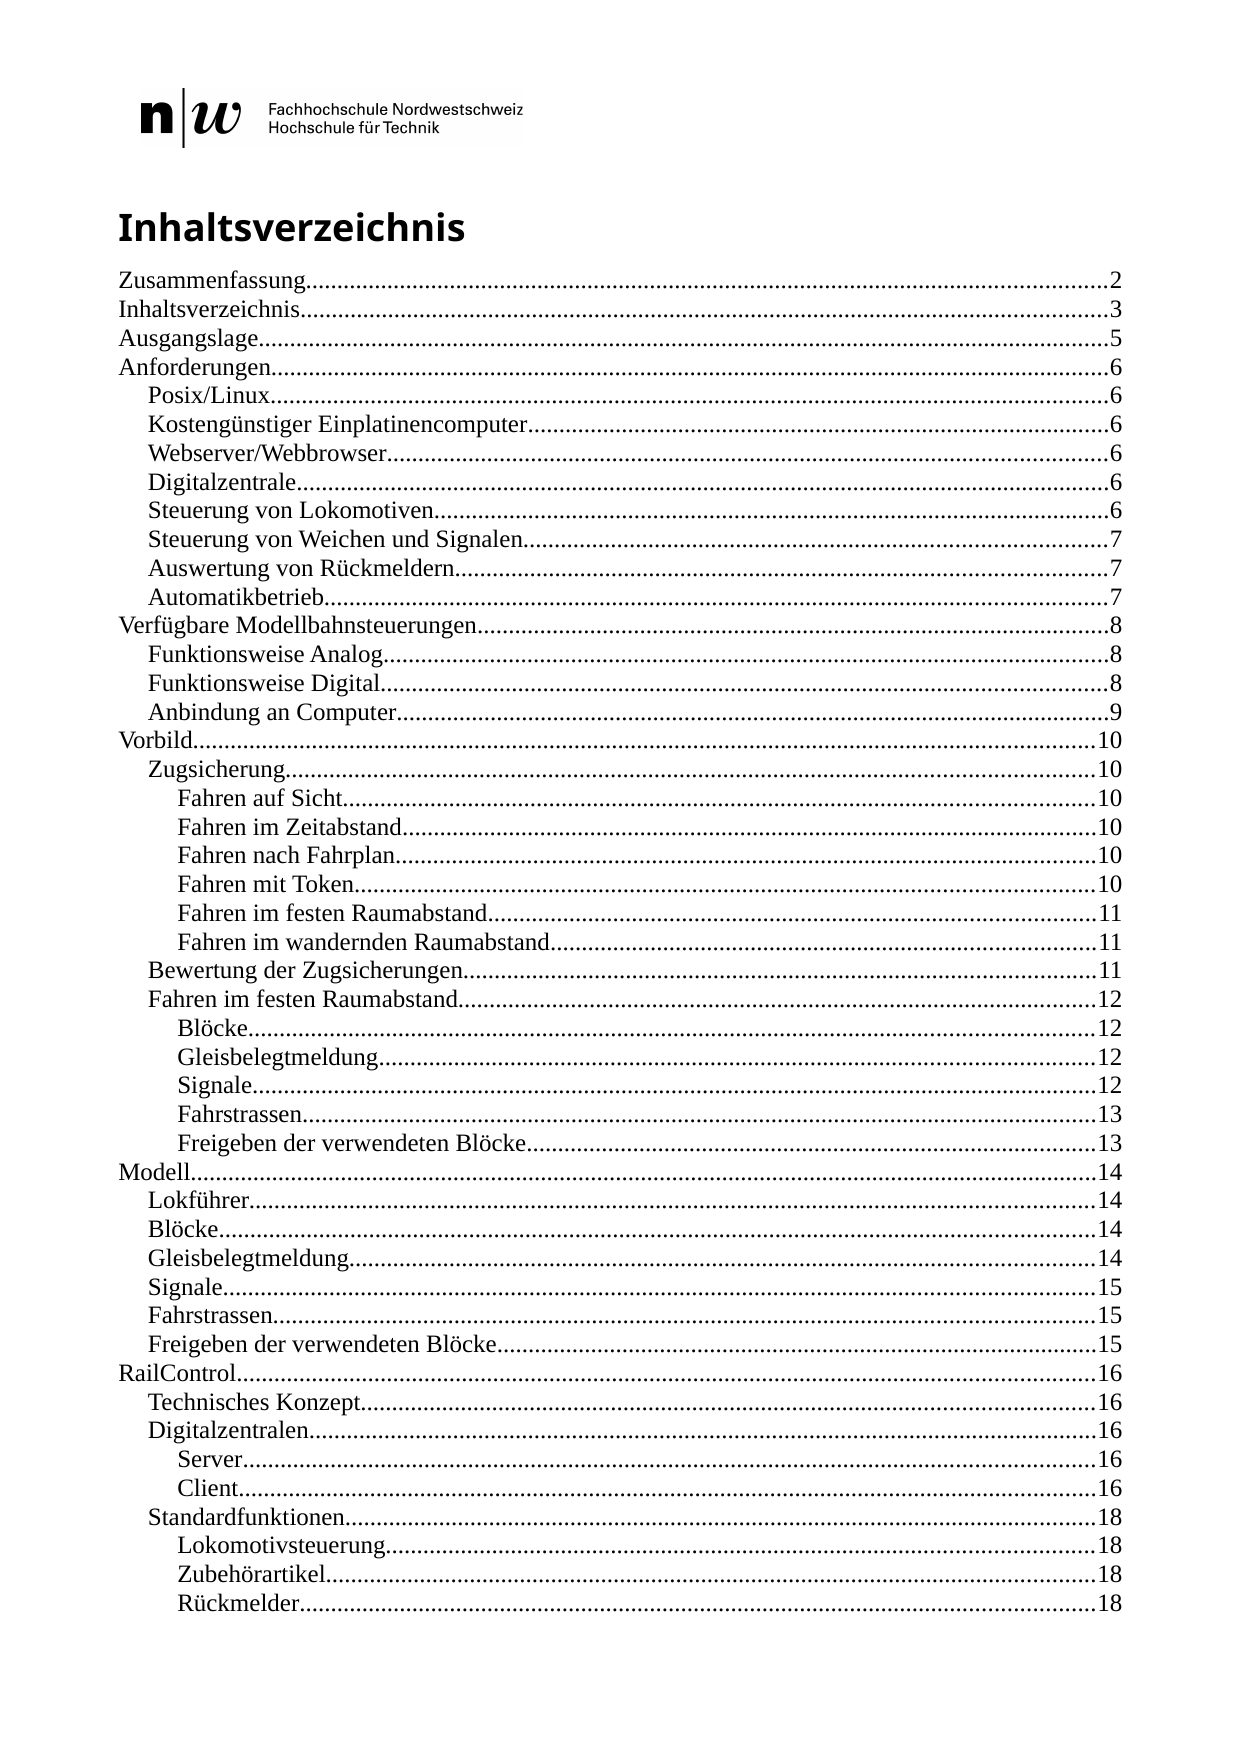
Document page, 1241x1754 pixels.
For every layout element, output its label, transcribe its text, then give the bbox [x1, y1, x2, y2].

text Freigeben der verwendeten Blöcke 13 [177, 1128, 1122, 1157]
text Blöcke 14 [148, 1214, 1122, 1243]
text Inhaltsverzeichnis 3 [118, 294, 1122, 323]
text Bewertung der Zugsicherungen 11 [148, 956, 1122, 984]
text Fahren im festen Raumabstand 12 [148, 984, 1122, 1013]
text Fahren im Zeitabstand 10 [177, 812, 1122, 841]
text Automatikbetrieb 7 [148, 582, 1122, 611]
text Funktionsweise Analog 8 [148, 639, 1122, 668]
text Steuerung von Weichen und Signalen 7 [148, 524, 1122, 553]
text Kostengünstiger Einplatinencomputer 6 [148, 409, 1122, 438]
text RailControl 16 [118, 1358, 1122, 1387]
text Rückmelder 18 [177, 1588, 1122, 1617]
text Fahren im wandernden Raumabstand 11 [177, 927, 1122, 956]
text Technisches Konzept 16 [148, 1387, 1122, 1416]
text Server 16 [177, 1444, 1122, 1473]
subtitle Inhaltsverzeichnis [118, 201, 1122, 253]
text Verfügbare Modellbahnsteuerungen 8 [118, 611, 1122, 639]
text Anbindung an Computer 9 [148, 697, 1122, 726]
text Posix/Linux 6 [148, 381, 1122, 409]
text Blöcke 12 [177, 1013, 1122, 1042]
text Lokführer 14 [148, 1186, 1122, 1214]
text Standardfunktionen 18 [148, 1502, 1122, 1531]
picture [141, 88, 523, 148]
text Freigeben der verwendeten Blöcke 15 [148, 1329, 1122, 1358]
text Fahren mit Token 10 [177, 869, 1122, 898]
text Lokomotivsteuerung 18 [177, 1531, 1122, 1559]
text Funktionsweise Digital 8 [148, 668, 1122, 697]
text Zugsicherung 10 [148, 754, 1122, 783]
text Digitalzentralen 16 [148, 1416, 1122, 1444]
text Vorbild 10 [118, 726, 1122, 754]
text Client 16 [177, 1473, 1122, 1502]
text Fahrstrassen 13 [177, 1099, 1122, 1128]
text Zusammenfassung 2 [118, 266, 1122, 294]
text Signale 12 [177, 1071, 1122, 1099]
text Modell 14 [118, 1157, 1122, 1186]
text Webserver/Webbrowser 6 [148, 438, 1122, 467]
text Auswertung von Rückmeldern 7 [148, 553, 1122, 582]
text Fahren im festen Raumabstand 11 [177, 898, 1122, 927]
text Zubehörartikel 18 [177, 1559, 1122, 1588]
text Digitalzentrale 6 [148, 467, 1122, 496]
text Fahren nach Fahrplan 10 [177, 841, 1122, 869]
text Gleisbelegtmeldung 14 [148, 1243, 1122, 1272]
text Steuerung von Lokomotiven 6 [148, 496, 1122, 524]
text Signale 15 [148, 1272, 1122, 1301]
text Gleisbelegtmeldung 12 [177, 1042, 1122, 1071]
text Fahrstrassen 15 [148, 1301, 1122, 1329]
text Fahren auf Sicht 10 [177, 783, 1122, 812]
text Anforderungen 6 [118, 352, 1122, 381]
text Ausgangslage 5 [118, 323, 1122, 352]
